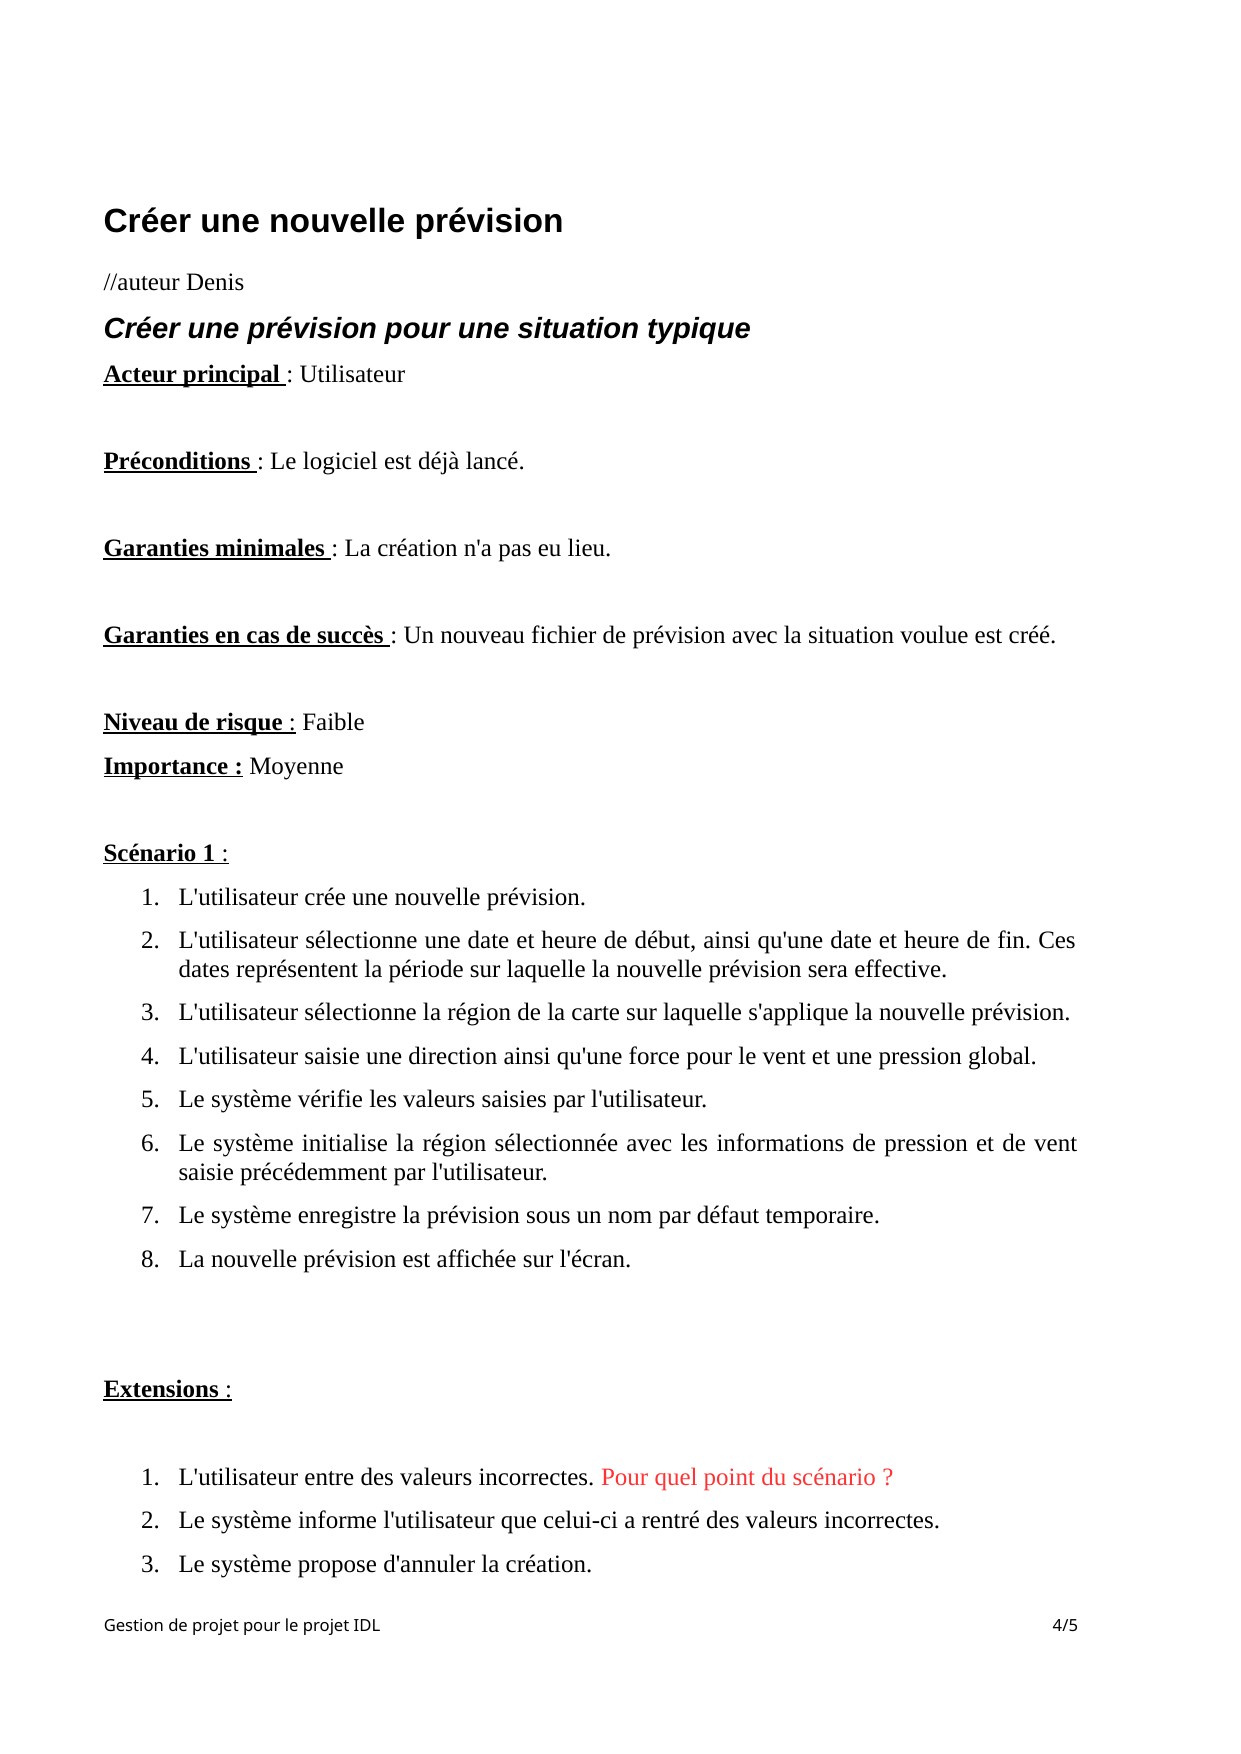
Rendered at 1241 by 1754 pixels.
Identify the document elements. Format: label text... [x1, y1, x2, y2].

text Acteur principal : Utilisateur [103, 359, 1078, 388]
subtitle Créer une prévision pour une situation typique [103, 311, 1078, 344]
text Niveau de risque : Faible [103, 707, 1078, 736]
text Préconditions : Le logiciel est déjà lancé. [103, 446, 1078, 475]
list Le système enregistre la prévision sous un nom par défaut temporaire. [141, 1200, 1078, 1229]
text Garanties minimales : La création n'a pas eu lieu. [103, 533, 1078, 562]
subtitle Créer une nouvelle prévision [103, 201, 1078, 240]
list La nouvelle prévision est affichée sur l'écran. [141, 1244, 1078, 1273]
text //auteur Denis [103, 267, 1078, 296]
list L'utilisateur sélectionne une date et heure de début, ainsi qu'une date et heure de fin. Ces dates représentent la période sur laquelle la nouvelle prévision sera effective. [141, 925, 1078, 983]
list Le système initialise la région sélectionnée avec les informations de pression et de vent saisie précédemment par l'utilisateur. [141, 1128, 1078, 1186]
list L'utilisateur sélectionne la région de la carte sur laquelle s'applique la nouvelle prévision. [141, 997, 1078, 1026]
list Le système propose d'annuler la création. [141, 1549, 1078, 1577]
list L'utilisateur saisie une direction ainsi qu'une force pour le vent et une pression global. [141, 1041, 1078, 1070]
list Le système informe l'utilisateur que celui-ci a rentré des valeurs incorrectes. [141, 1505, 1078, 1534]
text Scénario 1 : [103, 838, 1078, 867]
text Importance : Moyenne [103, 751, 1078, 780]
text Extensions : [103, 1374, 1078, 1403]
list L'utilisateur entre des valeurs incorrectes. Pour quel point du scénario ? [141, 1462, 1078, 1490]
list Le système vérifie les valeurs saisies par l'utilisateur. [141, 1084, 1078, 1113]
list L'utilisateur crée une nouvelle prévision. [141, 882, 1078, 910]
text Garanties en cas de succès : Un nouveau fichier de prévision avec la situation voulue est créé. [103, 620, 1078, 649]
